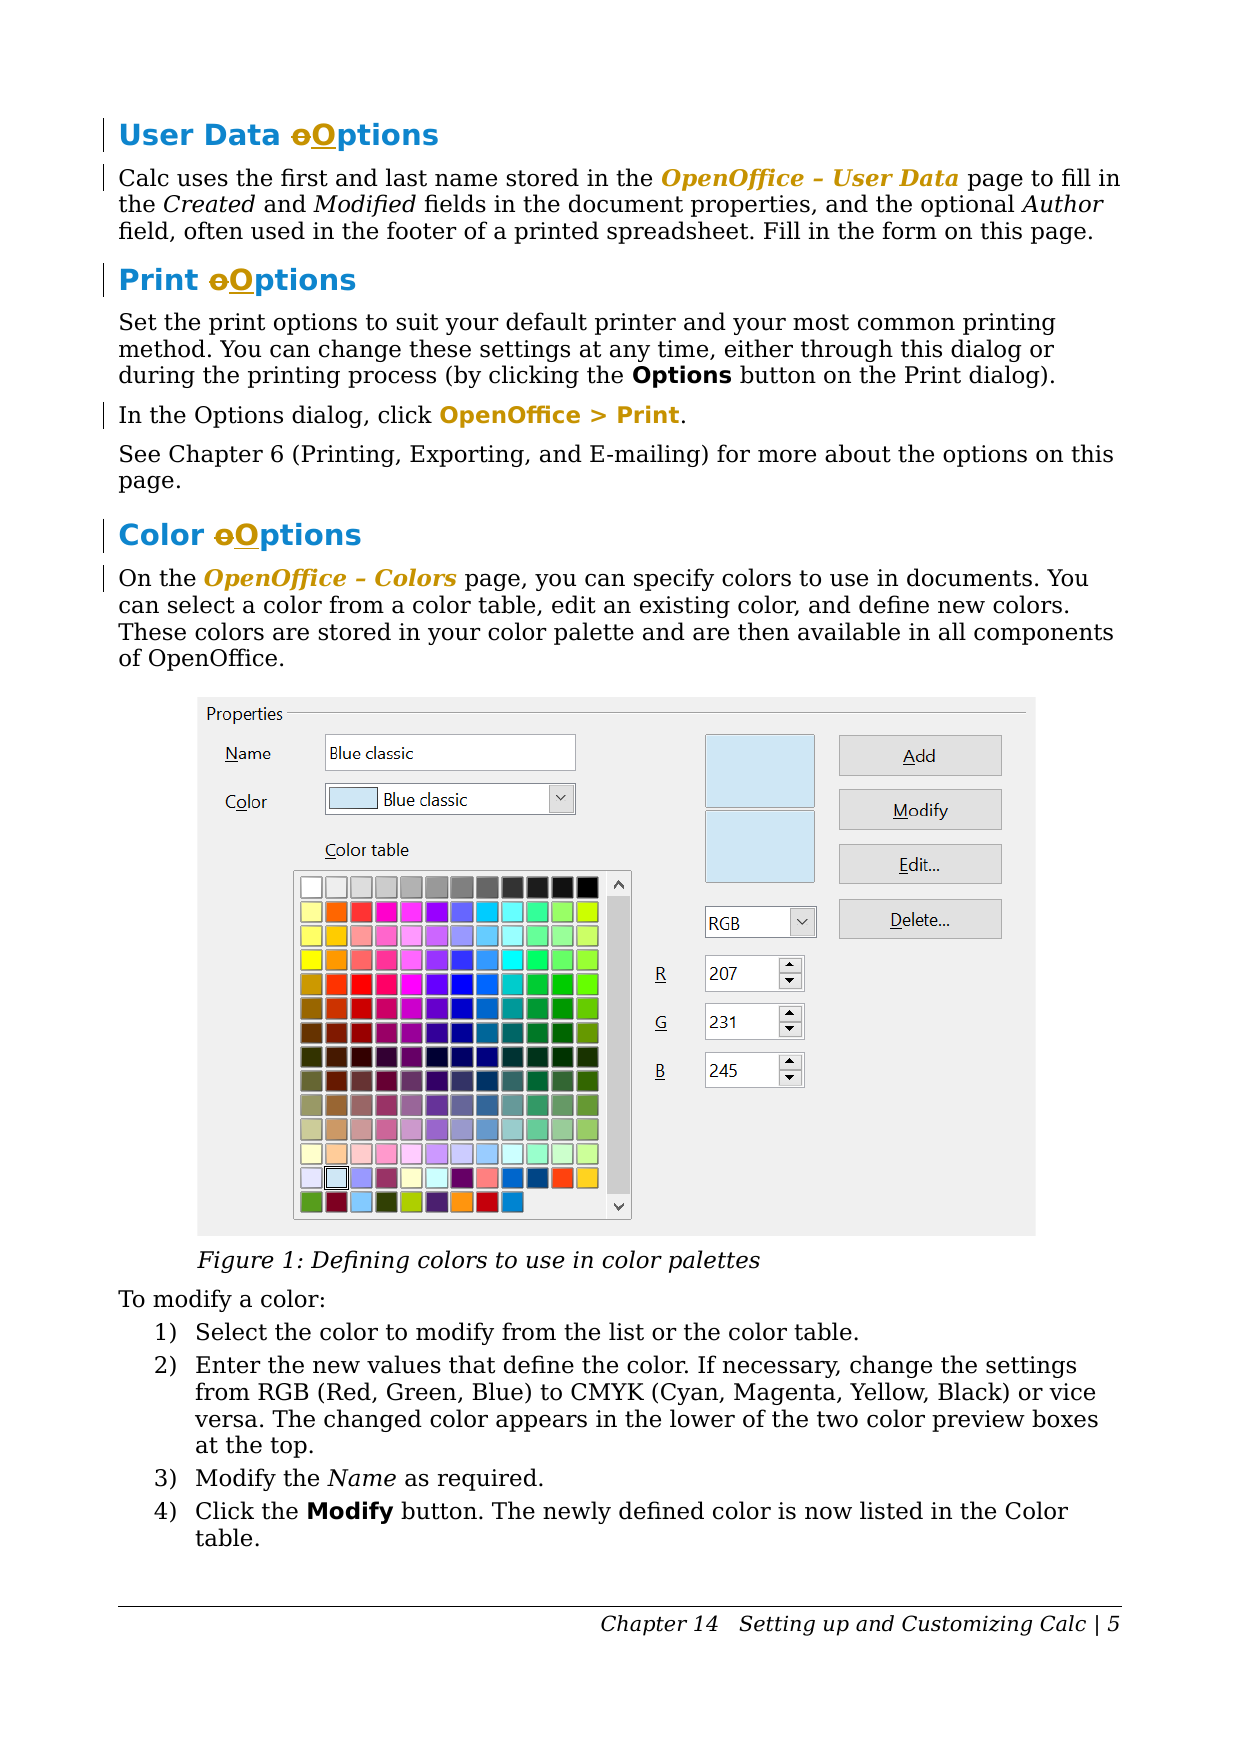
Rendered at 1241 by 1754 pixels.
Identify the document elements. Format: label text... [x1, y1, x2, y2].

list Enter the new values that define the color. If necessary, change the settings from RGB (Red, Green, Blue) to CMYK (Cyan, Magenta, Yellow, Black) or vice versa. The changed color appears in the lower of the two color preview boxes at the top. [177, 1352, 1122, 1459]
list Calc uses the first and last name stored in the OpenOffice – User Data page to fill in the Created and Modified fields in the document properties, and the optional Author field, often used in the footer of a printed spreadsheet. Fill in the form on this page. [118, 164, 1122, 245]
list Modify the Name as required. [177, 1465, 1122, 1492]
text In the Options dialog, click OpenOffice > Print. [118, 402, 1122, 428]
text Set the print options to suit your default printer and your most common printing method. You can change these settings at any time, either through this dialog or during the printing process (by clicking the Options button on the Print dialog). [118, 309, 1122, 389]
text On the OpenOffice – Colors page, you can specify colors to use in documents. You can select a color from a color table, edit an existing color, and define new colors. These colors are stored in your color palette and are then available in all components of OpenOffice. [118, 565, 1122, 672]
picture [197, 697, 1036, 1236]
text Figure 1: Defining colors to use in color palettes [197, 1247, 1043, 1274]
subtitle User Data Options [118, 118, 1122, 152]
list Click the Modify button. The newly defined color is now listed in the Color table. [177, 1498, 1122, 1552]
list To modify a color: [118, 1286, 1122, 1313]
list Select the color to modify from the list or the color table. [177, 1319, 1122, 1346]
text See Chapter 6 (Printing, Exporting, and E-mailing) for more about the options on this page. [118, 441, 1122, 494]
subtitle Color Options [118, 519, 1122, 553]
subtitle Print Options [118, 263, 1122, 297]
